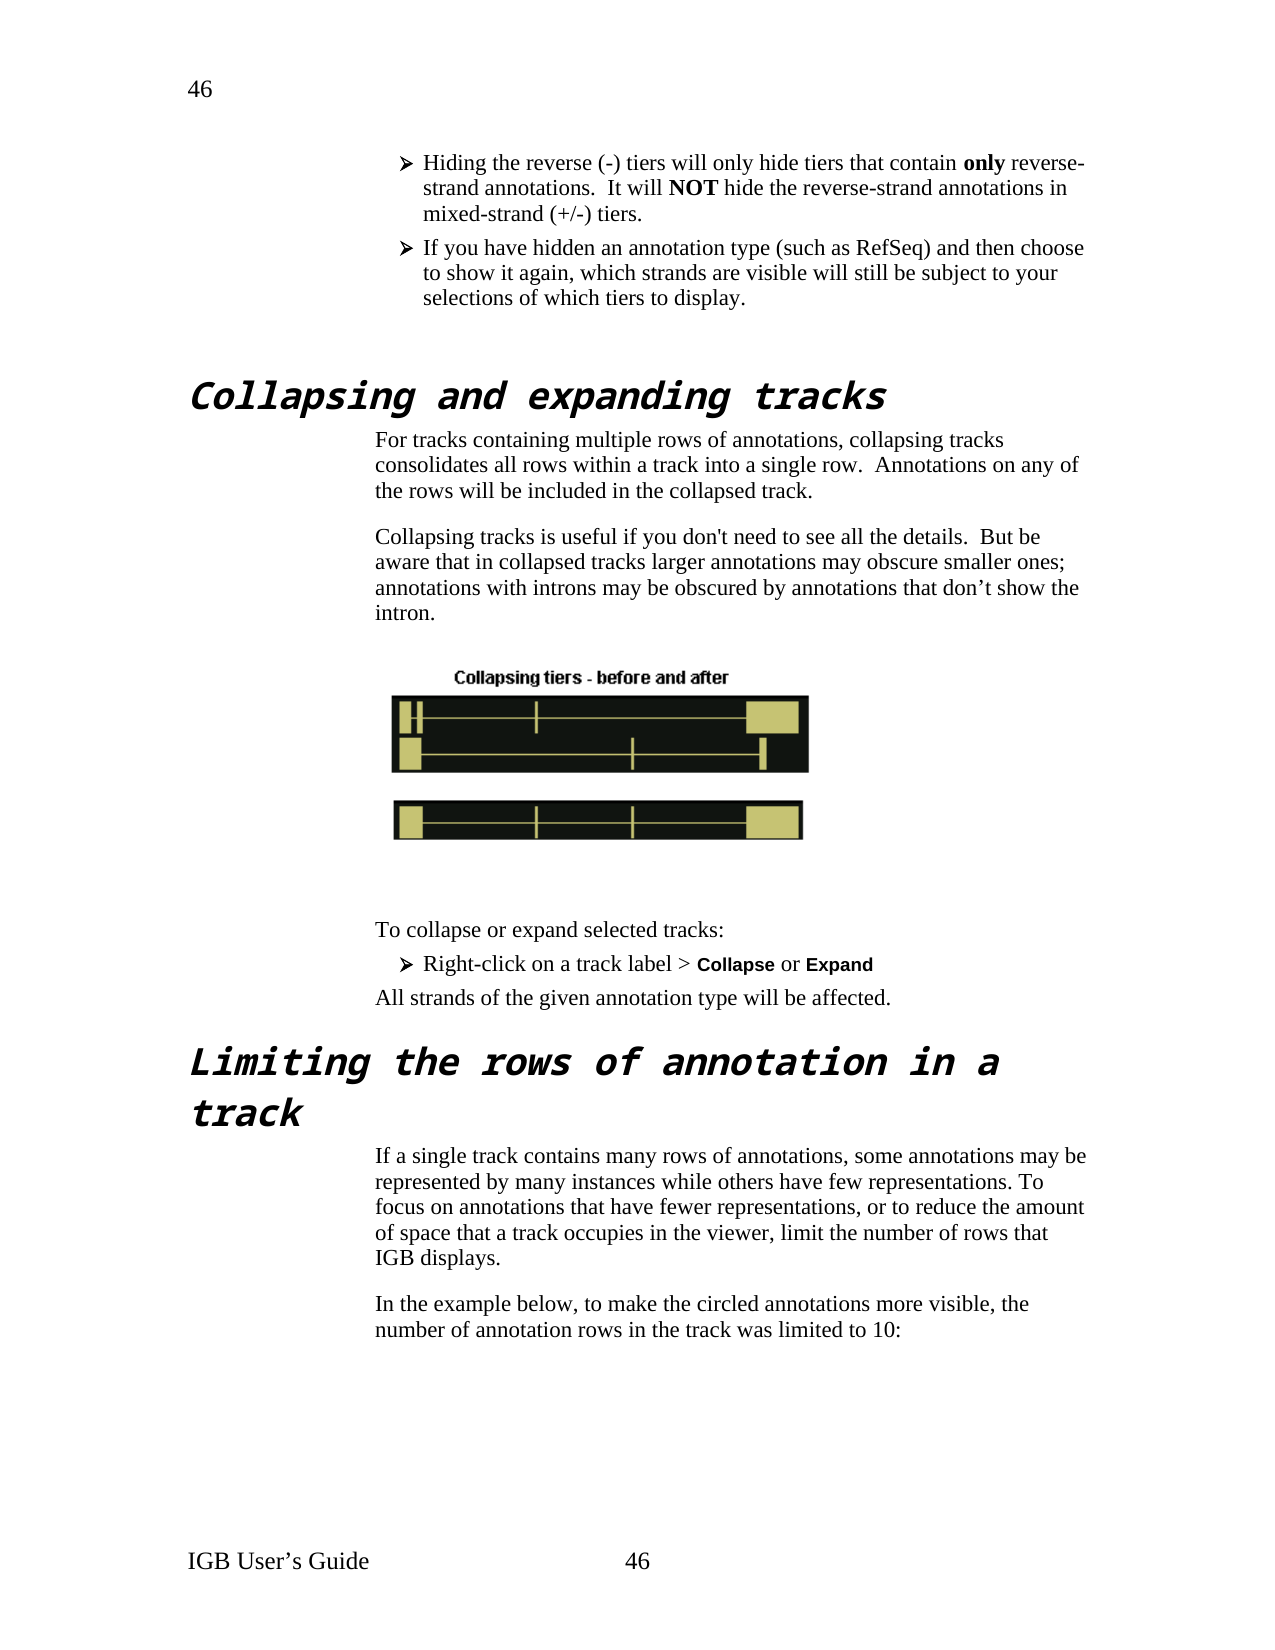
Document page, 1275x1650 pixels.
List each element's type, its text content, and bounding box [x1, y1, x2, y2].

text To collapse or expand selected tracks: [375, 917, 1087, 943]
picture [391, 655, 828, 888]
list Hiding the reverse (-) tiers will only hide tiers that contain only reverse-strand annotations. It will NOT hide the reverse-strand annotations in mixed-strand (+/-) tiers. [399, 150, 1087, 226]
text For tracks containing multiple rows of annotations, collapsing tracks consolidates all rows within a track into a single row. Annotations on any of the rows will be included in the collapsed track. [375, 427, 1087, 503]
subtitle Limiting the rows of annotation in a track [187, 1035, 1087, 1137]
text In the example below, to make the circled annotations more visible, the number of annotation rows in the track was limited to 10: [375, 1291, 1087, 1342]
list If you have hidden an annotation type (such as RefSeq) and then choose to show it again, which strands are visible will still be subject to your selections of which tiers to display. [399, 234, 1087, 311]
text Collapsing tracks is useful if you don't need to see all the details. But be aware that in collapsed tracks larger annotations may obscure smaller ones; annotations with introns may be obscured by annotations that don’t show the intron. [375, 524, 1087, 626]
text If a single track contains many rows of annotations, some annotations may be represented by many instances while others have few representations. To focus on annotations that have fewer representations, or to reduce the amount of space that a track occupies in the viewer, limit the number of rows that IGB displays. [375, 1143, 1087, 1271]
list Right-click on a track label > Collapse or Expand [399, 951, 1087, 976]
subtitle Collapsing and expanding tracks [187, 369, 1087, 421]
text All strands of the given annotation type will be affected. [375, 985, 1087, 1010]
